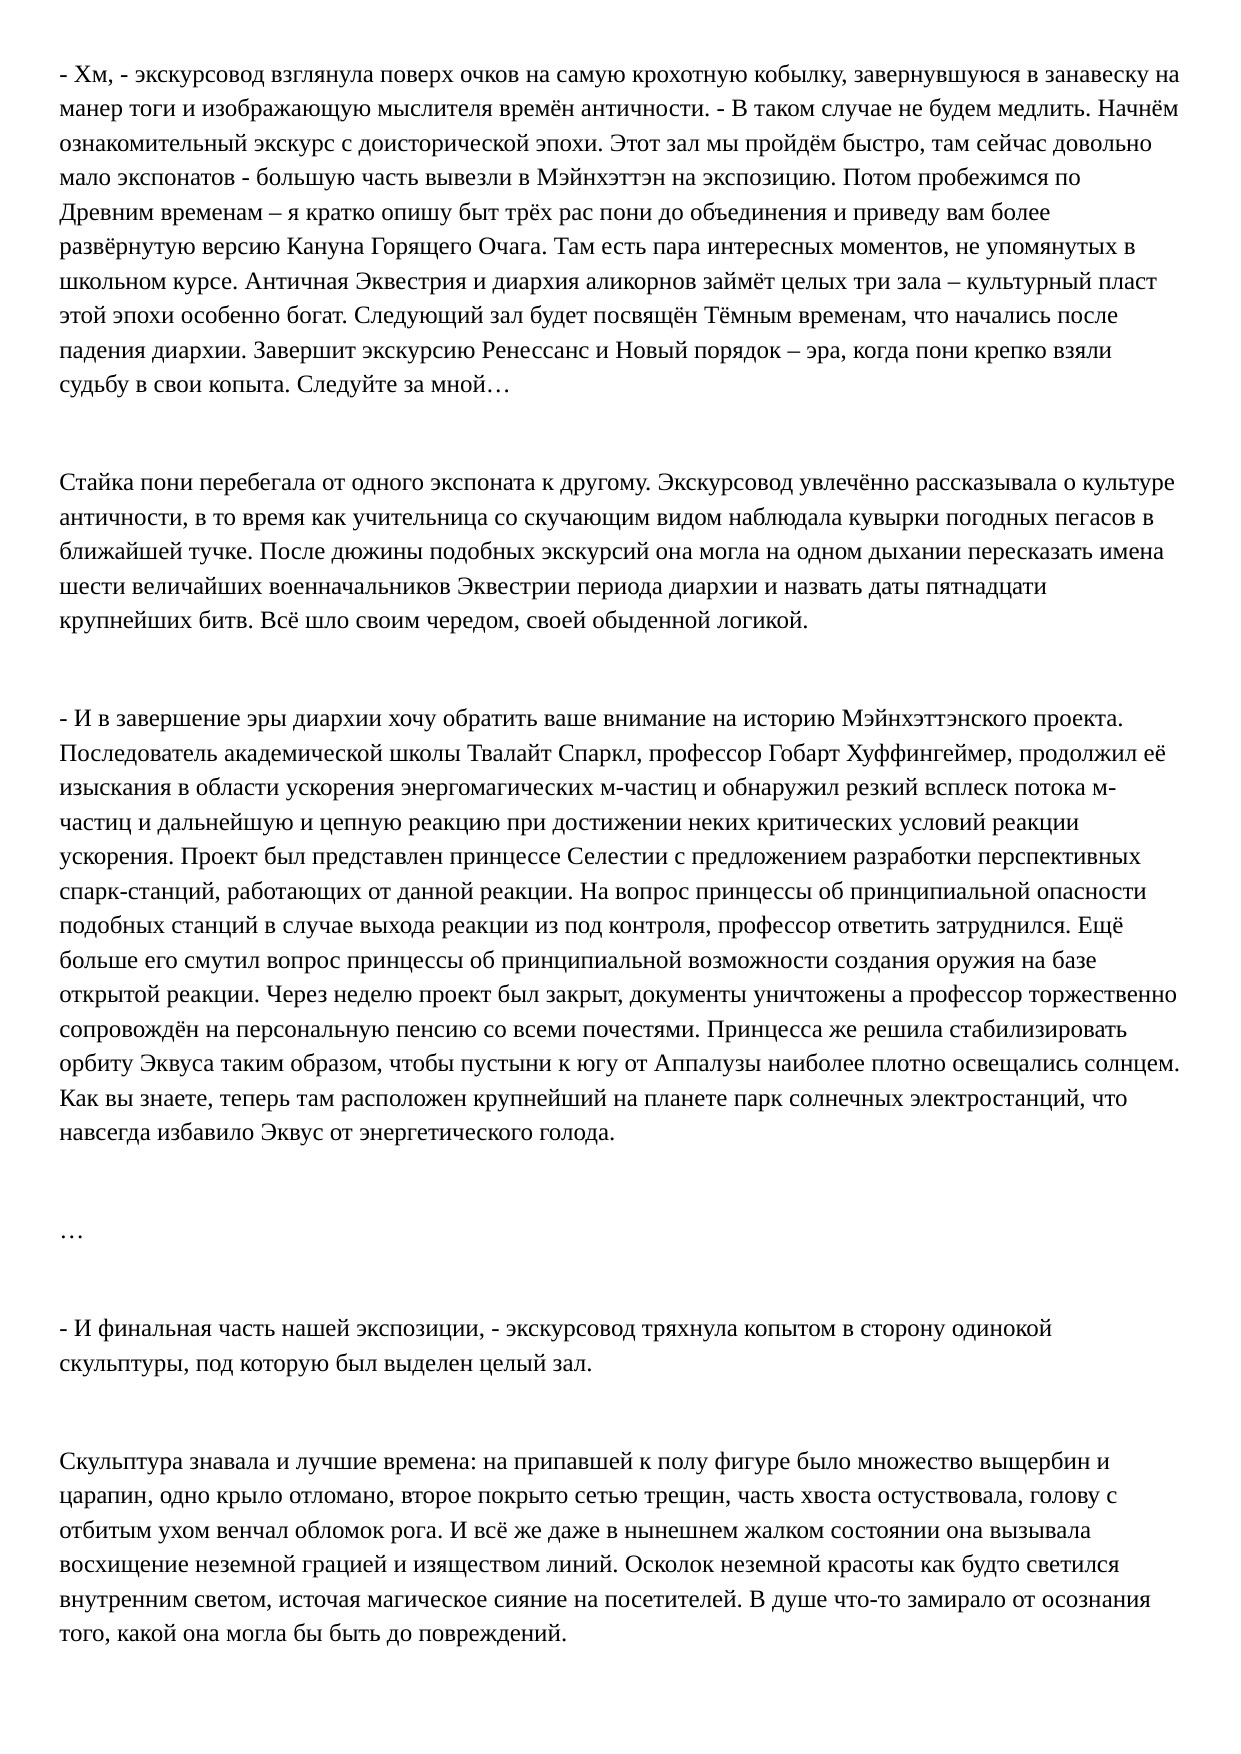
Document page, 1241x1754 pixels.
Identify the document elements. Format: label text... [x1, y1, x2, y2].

text - Хм, - экскурсовод взглянула поверх очков на самую крохотную кобылку, завернувшуюся в занавеску на манер тоги и изображающую мыслителя времён античности. - В таком случае не будем медлить. Начнём ознакомительный экскурс с доисторической эпохи. Этот зал мы пройдём быстро, там сейчас довольно мало экспонатов - большую часть вывезли в Мэйнхэттэн на экспозицию. Потом пробежимся по Древним временам – я кратко опишу быт трёх рас пони до объединения и приведу вам более развёрнутую версию Кануна Горящего Очага. Там есть пара интересных моментов, не упомянутых в школьном курсе. Античная Эквестрия и диархия аликорнов займёт целых три зала – культурный пласт этой эпохи особенно богат. Следующий зал будет посвящён Тёмным временам, что начались после падения диархии. Завершит экскурсию Ренессанс и Новый порядок – эра, когда пони крепко взяли судьбу в свои копыта. Следуйте за мной… [59, 59, 1181, 398]
text - И в завершение эры диархии хочу обратить ваше внимание на историю Мэйнхэттэнского проекта. Последователь академической школы Твалайт Спаркл, профессор Гобарт Хуффингеймер, продолжил её изыскания в области ускорения энергомагических м-частиц и обнаружил резкий всплеск потока м-частиц и дальнейшую и цепную реакцию при достижении неких критических условий реакции ускорения. Проект был представлен принцессе Селестии с предложением разработки перспективных спарк-станций, работающих от данной реакции. На вопрос принцессы об принципиальной опасности подобных станций в случае выхода реакции из под контроля, профессор ответить затруднился. Ещё больше его смутил вопрос принцессы об принципиальной возможности создания оружия на базе открытой реакции. Через неделю проект был закрыт, документы уничтожены а профессор торжественно сопровождён на персональную пенсию со всеми почестями. Принцесса же решила стабилизировать орбиту Эквуса таким образом, чтобы пустыни к югу от Аппалузы наиболее плотно освещались солнцем. Как вы знаете, теперь там расположен крупнейший на планете парк солнечных электростанций, что навсегда избавило Эквус от энергетического голода. [59, 703, 1181, 1146]
text … [59, 1215, 1181, 1244]
text - И финальная часть нашей экспозиции, - экскурсовод тряхнула копытом в сторону одинокой скульптуры, под которую был выделен целый зал. [59, 1313, 1181, 1377]
text Стайка пони перебегала от одного экспоната к другому. Экскурсовод увлечённо рассказывала о культуре античности, в то время как учительница со скучающим видом наблюдала кувырки погодных пегасов в ближайшей тучке. После дюжины подобных экскурсий она могла на одном дыхании пересказать имена шести величайших военначальников Эквестрии периода диархии и назвать даты пятнадцати крупнейших битв. Всё шло своим чередом, своей обыденной логикой. [59, 467, 1181, 634]
text Скульптура знавала и лучшие времена: на припавшей к полу фигуре было множество выщербин и царапин, одно крыло отломано, второе покрыто сетью трещин, часть хвоста остуствовала, голову с отбитым ухом венчал обломок рога. И всё же даже в нынешнем жалком состоянии она вызывала восхищение неземной грацией и изяществом линий. Осколок неземной красоты как будто светился внутренним светом, источая магическое сияние на посетителей. В душе что-то замирало от осознания того, какой она могла бы быть до повреждений. [59, 1446, 1181, 1647]
